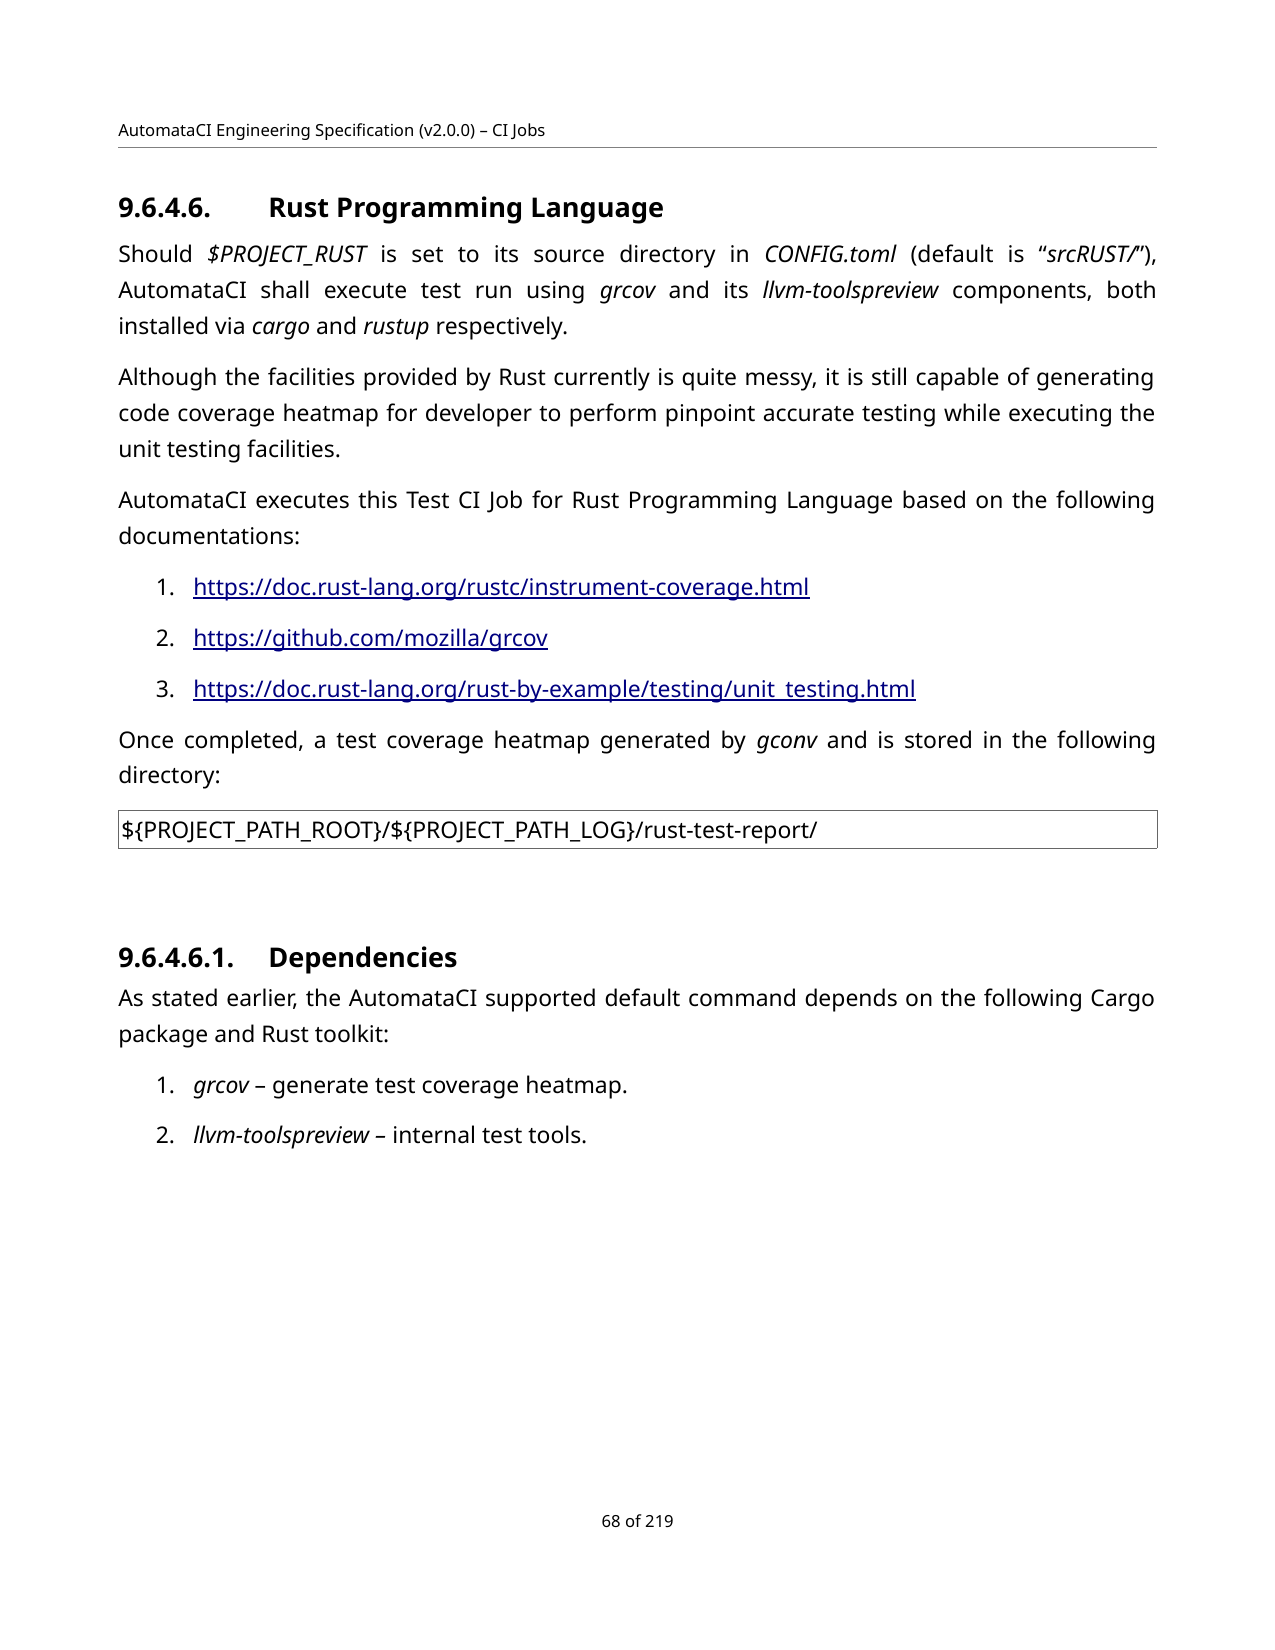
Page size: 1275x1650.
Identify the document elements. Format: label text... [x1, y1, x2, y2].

text Although the facilities provided by Rust currently is quite messy, it is still capable of generating code coverage heatmap for developer to perform pinpoint accurate testing while executing the unit testing facilities. [118, 361, 1157, 464]
text ${PROJECT_PATH_ROOT}/${PROJECT_PATH_LOG}/rust-test-report/ [119, 811, 1157, 848]
list grcov – generate test coverage heatmap. [156, 1068, 1157, 1100]
text Once completed, a test coverage heatmap generated by gconv and is stored in the following directory: [118, 723, 1157, 791]
list https://github.com/mozilla/grcov [156, 622, 1157, 653]
text Should $PROJECT_RUST is set to its source directory in CONFIG.toml (default is “srcRUST/”), AutomataCI shall execute test run using grcov and its llvm-toolspreview components, both installed via cargo and rustup respectively. [118, 238, 1157, 341]
text AutomataCI executes this Test CI Job for Rust Programming Language based on the following documentations: [118, 484, 1157, 551]
text As stated earlier, the AutomataCI supported default command depends on the following Cargo package and Rust toolkit: [118, 982, 1157, 1049]
list https://doc.rust-lang.org/rust-by-example/testing/unit_testing.html [156, 673, 1157, 704]
subtitle Dependencies [118, 938, 1157, 975]
list llvm-toolspreview – internal test tools. [156, 1119, 1157, 1151]
subtitle Rust Programming Language [118, 189, 1157, 226]
list https://doc.rust-lang.org/rustc/instrument-coverage.html [156, 571, 1157, 602]
